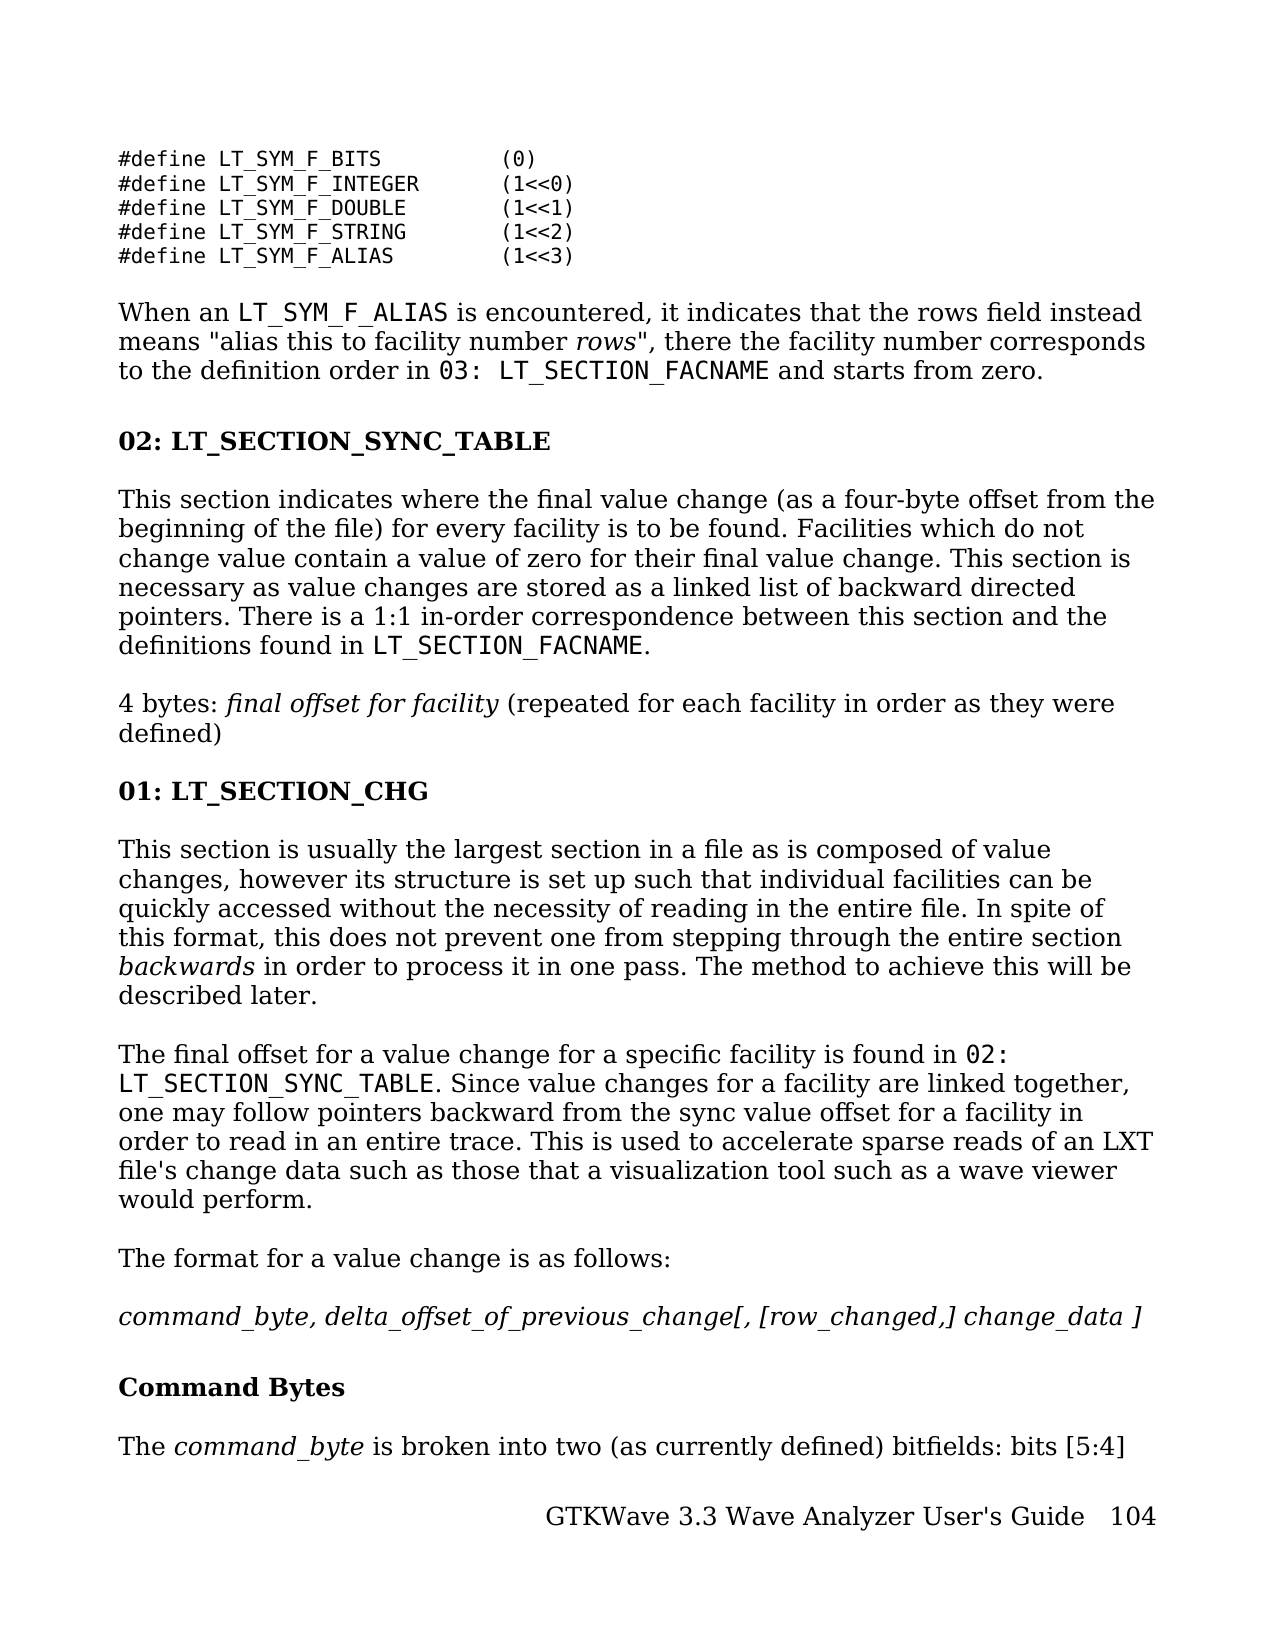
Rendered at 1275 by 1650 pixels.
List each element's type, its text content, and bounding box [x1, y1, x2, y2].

text 02: LT_SECTION_SYNC_TABLE This section indicates where the final value change (as a four-byte offset from the beginning of the file) for every facility is to be found. Facilities which do not change value contain a value of zero for their final value change. This section is necessary as value changes are stored as a linked list of backward directed pointers. There is a 1:1 in-order correspondence between this section and the definitions found in LT_SECTION_FACNAME. 4 bytes: final offset for facility (repeated for each facility in order as they were defined) [118, 398, 1157, 748]
text Command Bytes The command_byte is broken into two (as currently defined) bitfields: bits [5:4] [118, 1373, 1157, 1461]
text #define LT_SYM_F_BITS (0) #define LT_SYM_F_INTEGER (1<<0) #define LT_SYM_F_DOUBLE (1<<1) #define LT_SYM_F_STRING (1<<2) #define LT_SYM_F_ALIAS (1<<3) When an LT_SYM_F_ALIAS is encountered, it indicates that the rows field instead means "alias this to facility number rows", there the facility number corresponds to the definition order in 03: LT_SECTION_FACNAME and starts from zero. [118, 118, 1157, 385]
text 01: LT_SECTION_CHG This section is usually the largest section in a file as is composed of value changes, however its structure is set up such that individual facilities can be quickly accessed without the necessity of reading in the entire file. In spite of this format, this does not prevent one from stepping through the entire section backwards in order to process it in one pass. The method to achieve this will be described later. The final offset for a value change for a specific facility is found in 02: LT_SECTION_SYNC_TABLE. Since value changes for a facility are linked together, one may follow pointers backward from the sync value offset for a facility in order to read in an entire trace. This is used to accelerate sparse reads of an LXT file's change data such as those that a visualization tool such as a wave viewer would perform. The format for a value change is as follows: command_byte, delta_offset_of_previous_change[, [row_changed,] change_data ] [118, 748, 1157, 1332]
